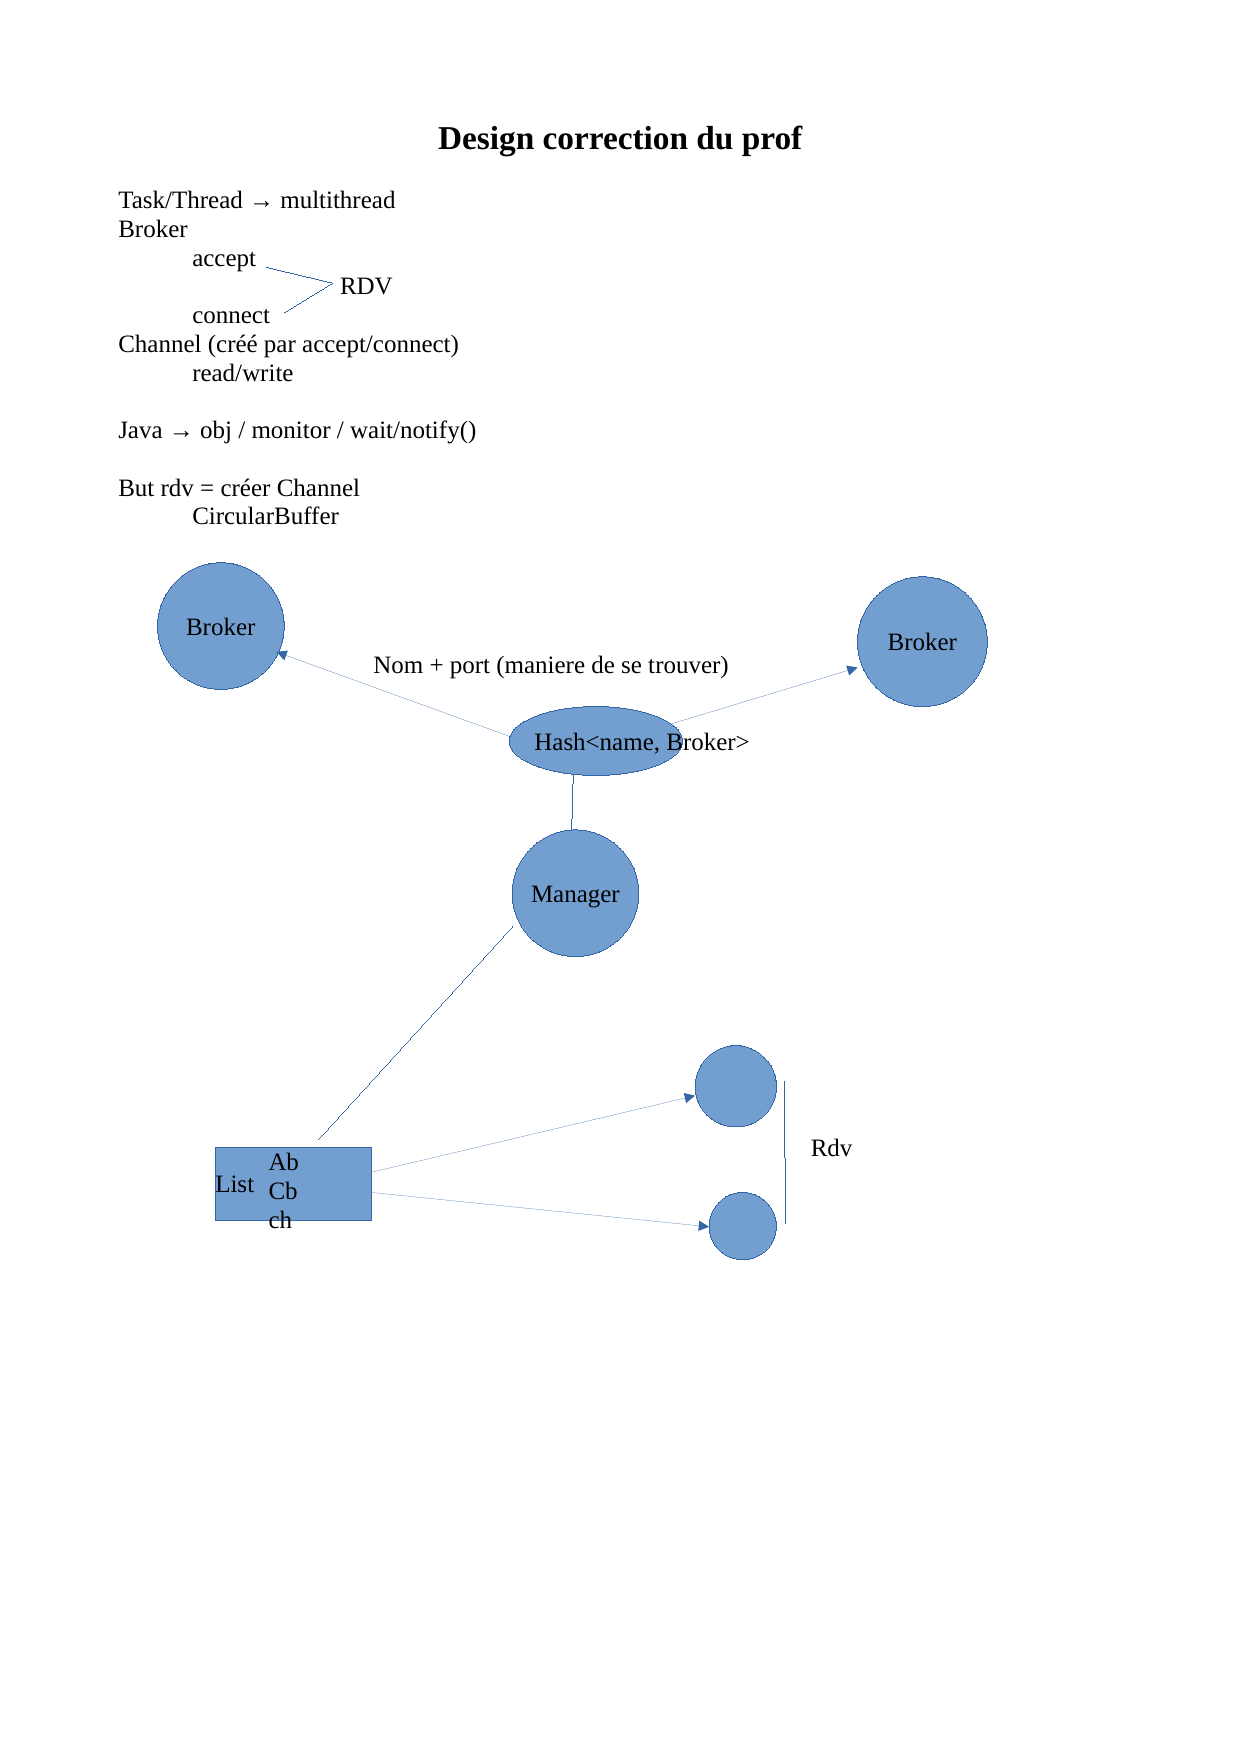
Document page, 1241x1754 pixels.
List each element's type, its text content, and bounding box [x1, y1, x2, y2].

text Broker [118, 214, 1122, 243]
text read/write [118, 358, 1122, 386]
text connect [118, 300, 1122, 329]
text Java → obj / monitor / wait/notify() [118, 415, 1122, 444]
text RDV [118, 271, 1122, 300]
text accept [118, 243, 1122, 271]
text But rdv = créer Channel [118, 473, 1122, 501]
text Channel (créé par accept/connect) [118, 329, 1122, 358]
text Task/Thread → multithread [118, 185, 1122, 214]
text Design correction du prof [118, 118, 1122, 156]
text CircularBuffer [118, 501, 1122, 530]
